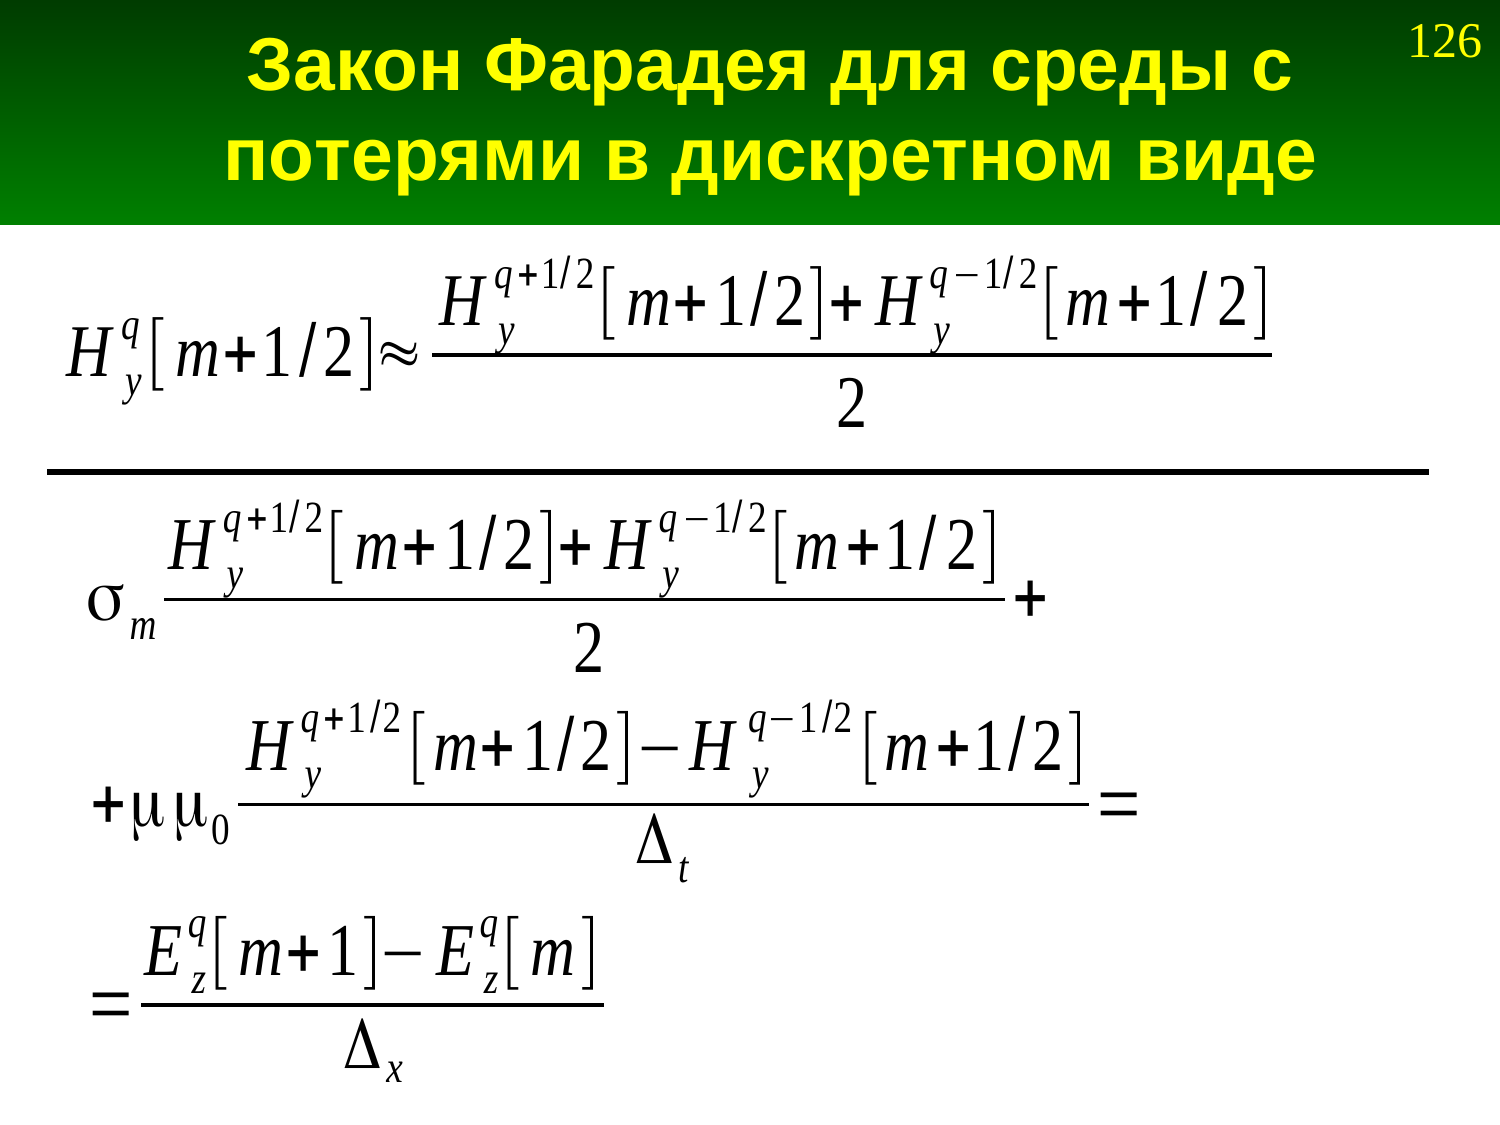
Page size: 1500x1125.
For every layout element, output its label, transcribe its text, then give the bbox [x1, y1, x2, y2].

chart [47, 246, 1289, 447]
chart [71, 490, 1160, 1095]
title Закон Фарадея для среды с потерями в дискретном виде [100, 7, 1441, 204]
